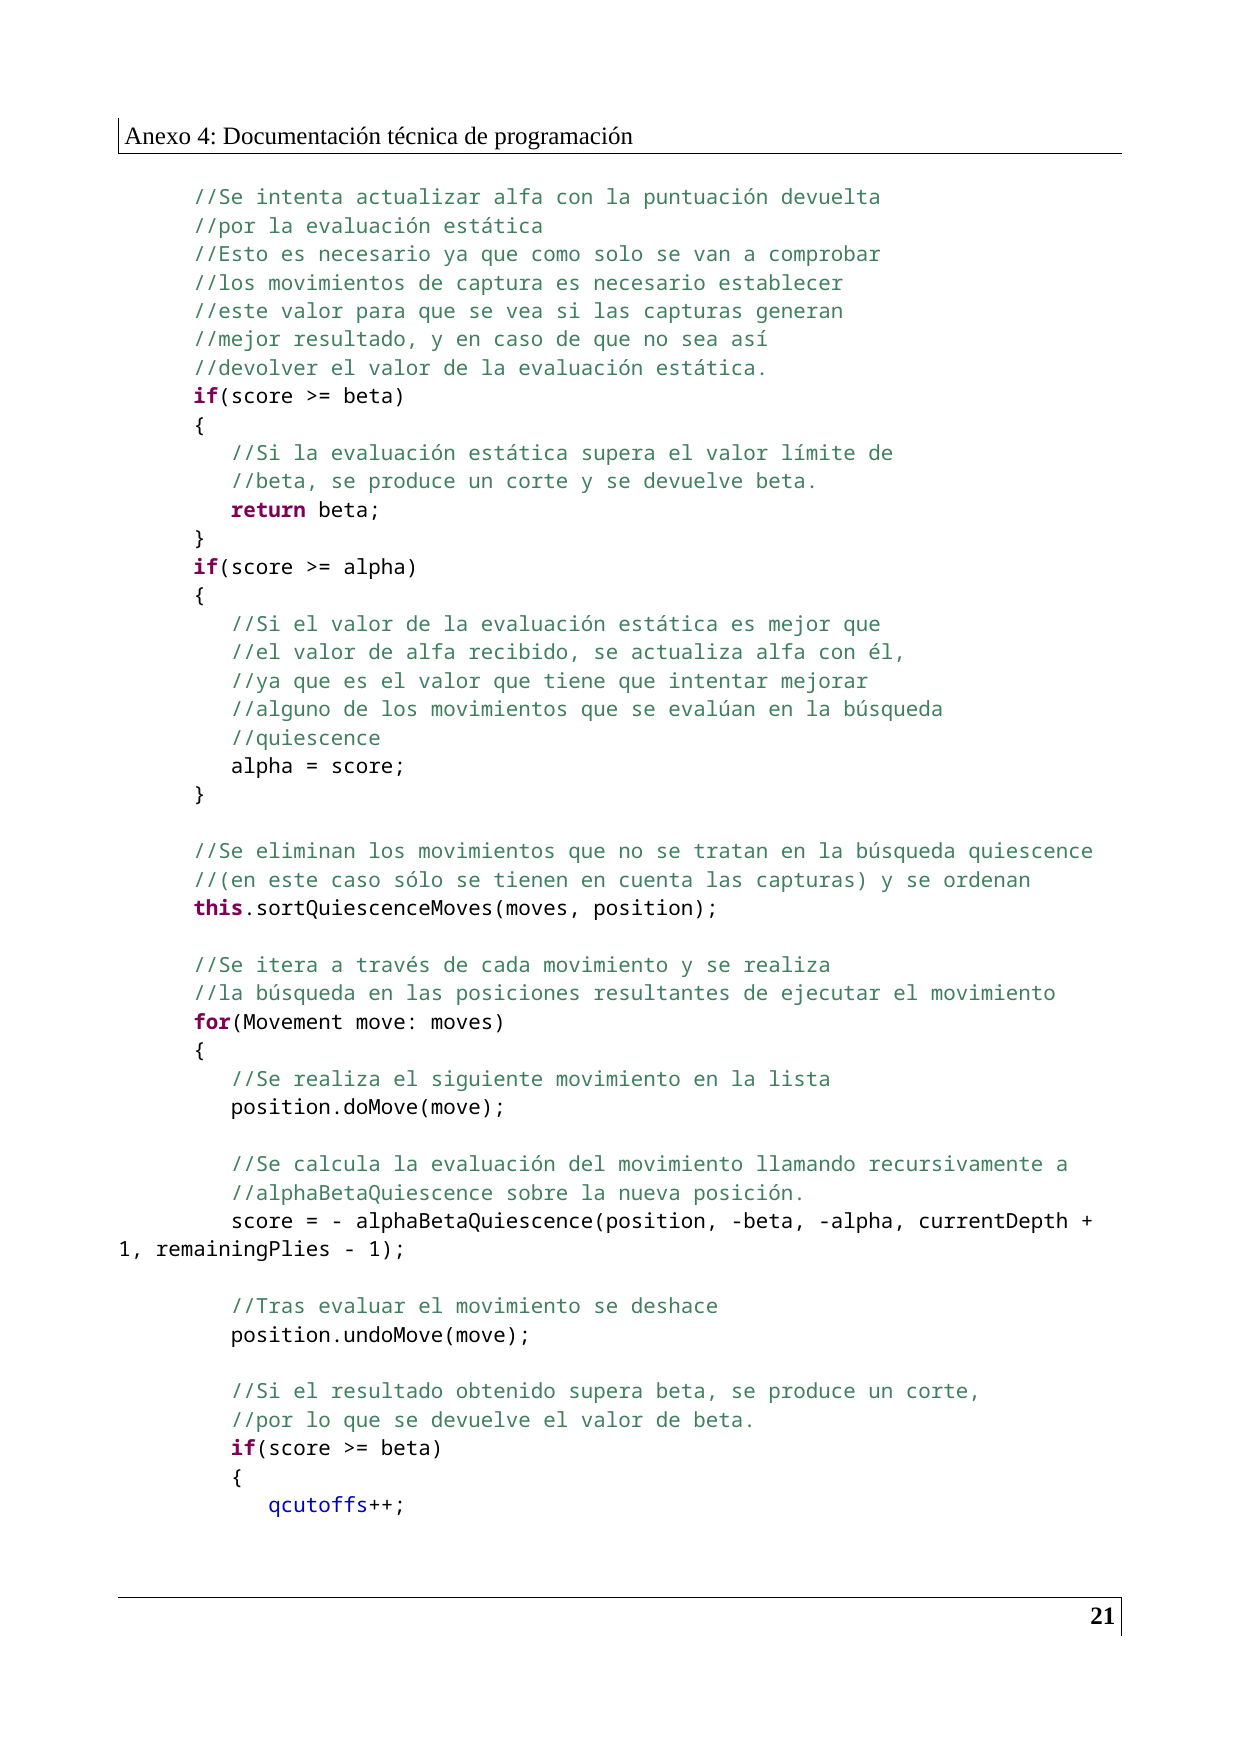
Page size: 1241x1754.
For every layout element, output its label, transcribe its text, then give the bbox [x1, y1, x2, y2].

text //beta, se produce un corte y se devuelve beta. [118, 467, 1122, 495]
text for(Movement move: moves) [118, 1007, 1122, 1035]
text //quiescence [118, 723, 1122, 751]
text //alguno de los movimientos que se evalúan en la búsqueda [118, 694, 1122, 723]
text score = - alphaBetaQuiescence(position, -beta, -alpha, currentDepth + 1, remainingPlies - 1); [118, 1206, 1122, 1263]
text { [118, 1035, 1122, 1064]
text //este valor para que se vea si las capturas generan [118, 296, 1122, 324]
text if(score >= alpha) [118, 552, 1122, 580]
text //ya que es el valor que tiene que intentar mejorar [118, 666, 1122, 694]
text //Si el resultado obtenido supera beta, se produce un corte, [118, 1377, 1122, 1405]
text { [118, 580, 1122, 609]
text //Se calcula la evaluación del movimiento llamando recursivamente a [118, 1149, 1122, 1178]
text //Se intenta actualizar alfa con la puntuación devuelta [118, 182, 1122, 211]
text //Si el valor de la evaluación estática es mejor que [118, 609, 1122, 637]
text //Se realiza el siguiente movimiento en la lista [118, 1064, 1122, 1092]
text //Si la evaluación estática supera el valor límite de [118, 438, 1122, 467]
text //Se eliminan los movimientos que no se tratan en la búsqueda quiescence [118, 836, 1122, 865]
text //la búsqueda en las posiciones resultantes de ejecutar el movimiento [118, 978, 1122, 1007]
text //Tras evaluar el movimiento se deshace [118, 1291, 1122, 1320]
text position.doMove(move); [118, 1092, 1122, 1121]
text if(score >= beta) [118, 381, 1122, 410]
text //(en este caso sólo se tienen en cuenta las capturas) y se ordenan [118, 865, 1122, 893]
text } [118, 523, 1122, 552]
text //el valor de alfa recibido, se actualiza alfa con él, [118, 637, 1122, 666]
text } [118, 779, 1122, 808]
text //alphaBetaQuiescence sobre la nueva posición. [118, 1178, 1122, 1206]
text //por lo que se devuelve el valor de beta. [118, 1405, 1122, 1433]
text //mejor resultado, y en caso de que no sea así [118, 324, 1122, 353]
text if(score >= beta) [118, 1433, 1122, 1462]
text alpha = score; [118, 751, 1122, 779]
text this.sortQuiescenceMoves(moves, position); [118, 893, 1122, 922]
text position.undoMove(move); [118, 1320, 1122, 1348]
text //los movimientos de captura es necesario establecer [118, 268, 1122, 296]
text //Esto es necesario ya que como solo se van a comprobar [118, 239, 1122, 268]
text //Se itera a través de cada movimiento y se realiza [118, 950, 1122, 978]
text { [118, 410, 1122, 438]
text //por la evaluación estática [118, 211, 1122, 239]
text { [118, 1462, 1122, 1490]
text qcutoffs++; [118, 1490, 1122, 1519]
text return beta; [118, 495, 1122, 523]
text //devolver el valor de la evaluación estática. [118, 353, 1122, 381]
